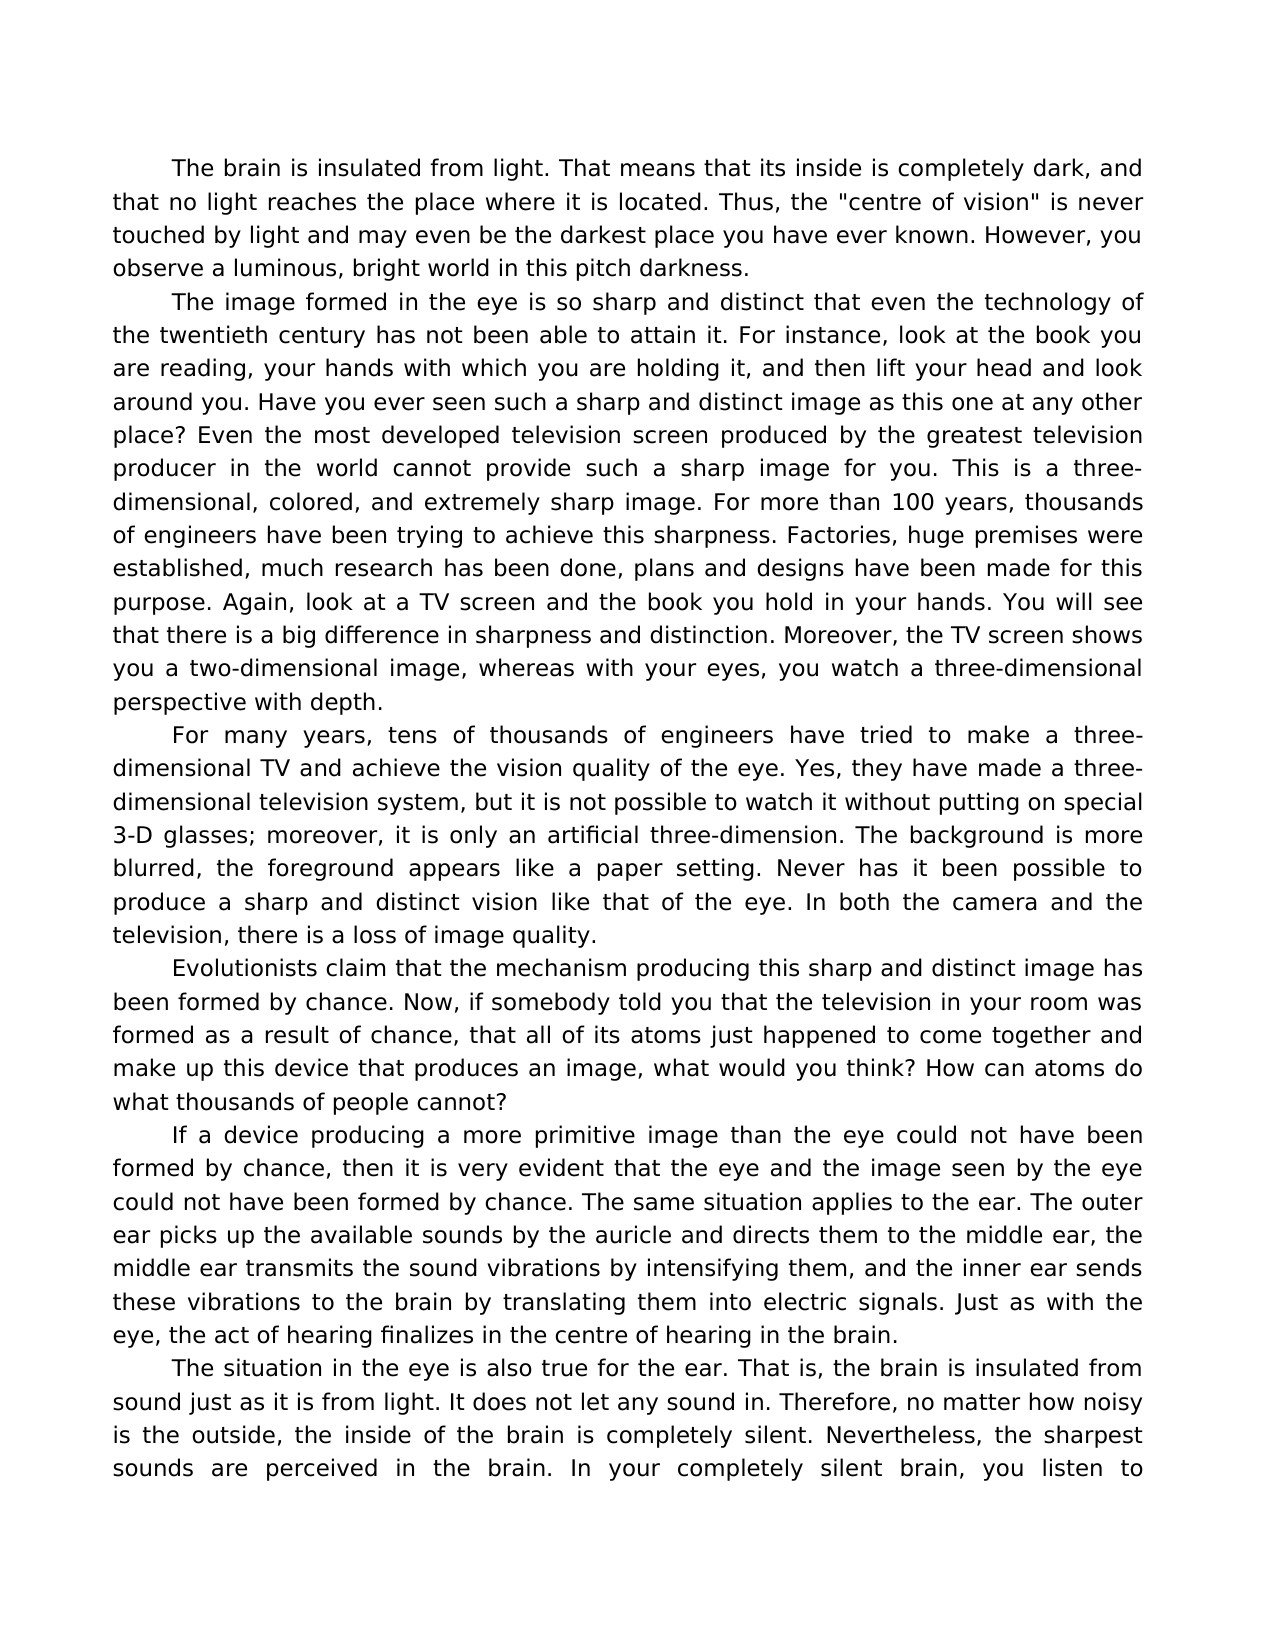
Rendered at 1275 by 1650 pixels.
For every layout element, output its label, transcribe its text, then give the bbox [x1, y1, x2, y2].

text The situation in the eye is also true for the ear. That is, the brain is insulated from sound just as it is from light. It does not let any sound in. Therefore, no matter how noisy is the outside, the inside of the brain is completely silent. Nevertheless, the sharpest sounds are perceived in the brain. In your completely silent brain, you listen to [112, 1350, 1145, 1483]
text For many years, tens of thousands of engineers have tried to make a three-dimensional TV and achieve the vision quality of the eye. Yes, they have made a three-dimensional television system, but it is not possible to watch it without putting on special 3-D glasses; moreover, it is only an artificial three-dimension. The background is more blurred, the foreground appears like a paper setting. Never has it been possible to produce a sharp and distinct vision like that of the eye. In both the camera and the television, there is a loss of image quality. [112, 717, 1145, 950]
text Evolutionists claim that the mechanism producing this sharp and distinct image has been formed by chance. Now, if somebody told you that the television in your room was formed as a result of chance, that all of its atoms just happened to come together and make up this device that produces an image, what would you think? How can atoms do what thousands of people cannot? [112, 950, 1145, 1117]
text The image formed in the eye is so sharp and distinct that even the technology of the twentieth century has not been able to attain it. For instance, look at the book you are reading, your hands with which you are holding it, and then lift your head and look around you. Have you ever seen such a sharp and distinct image as this one at any other place? Even the most developed television screen produced by the greatest television producer in the world cannot provide such a sharp image for you. This is a three-dimensional, colored, and extremely sharp image. For more than 100 years, thousands of engineers have been trying to achieve this sharpness. Factories, huge premises were established, much research has been done, plans and designs have been made for this purpose. Again, look at a TV screen and the book you hold in your hands. You will see that there is a big difference in sharpness and distinction. Moreover, the TV screen shows you a two-dimensional image, whereas with your eyes, you watch a three-dimensional perspective with depth. [112, 283, 1145, 717]
text The brain is insulated from light. That means that its inside is completely dark, and that no light reaches the place where it is located. Thus, the "centre of vision" is never touched by light and may even be the darkest place you have ever known. However, you observe a luminous, bright world in this pitch darkness. [112, 150, 1145, 283]
text If a device producing a more primitive image than the eye could not have been formed by chance, then it is very evident that the eye and the image seen by the eye could not have been formed by chance. The same situation applies to the ear. The outer ear picks up the available sounds by the auricle and directs them to the middle ear, the middle ear transmits the sound vibrations by intensifying them, and the inner ear sends these vibrations to the brain by translating them into electric signals. Just as with the eye, the act of hearing finalizes in the centre of hearing in the brain. [112, 1117, 1145, 1350]
